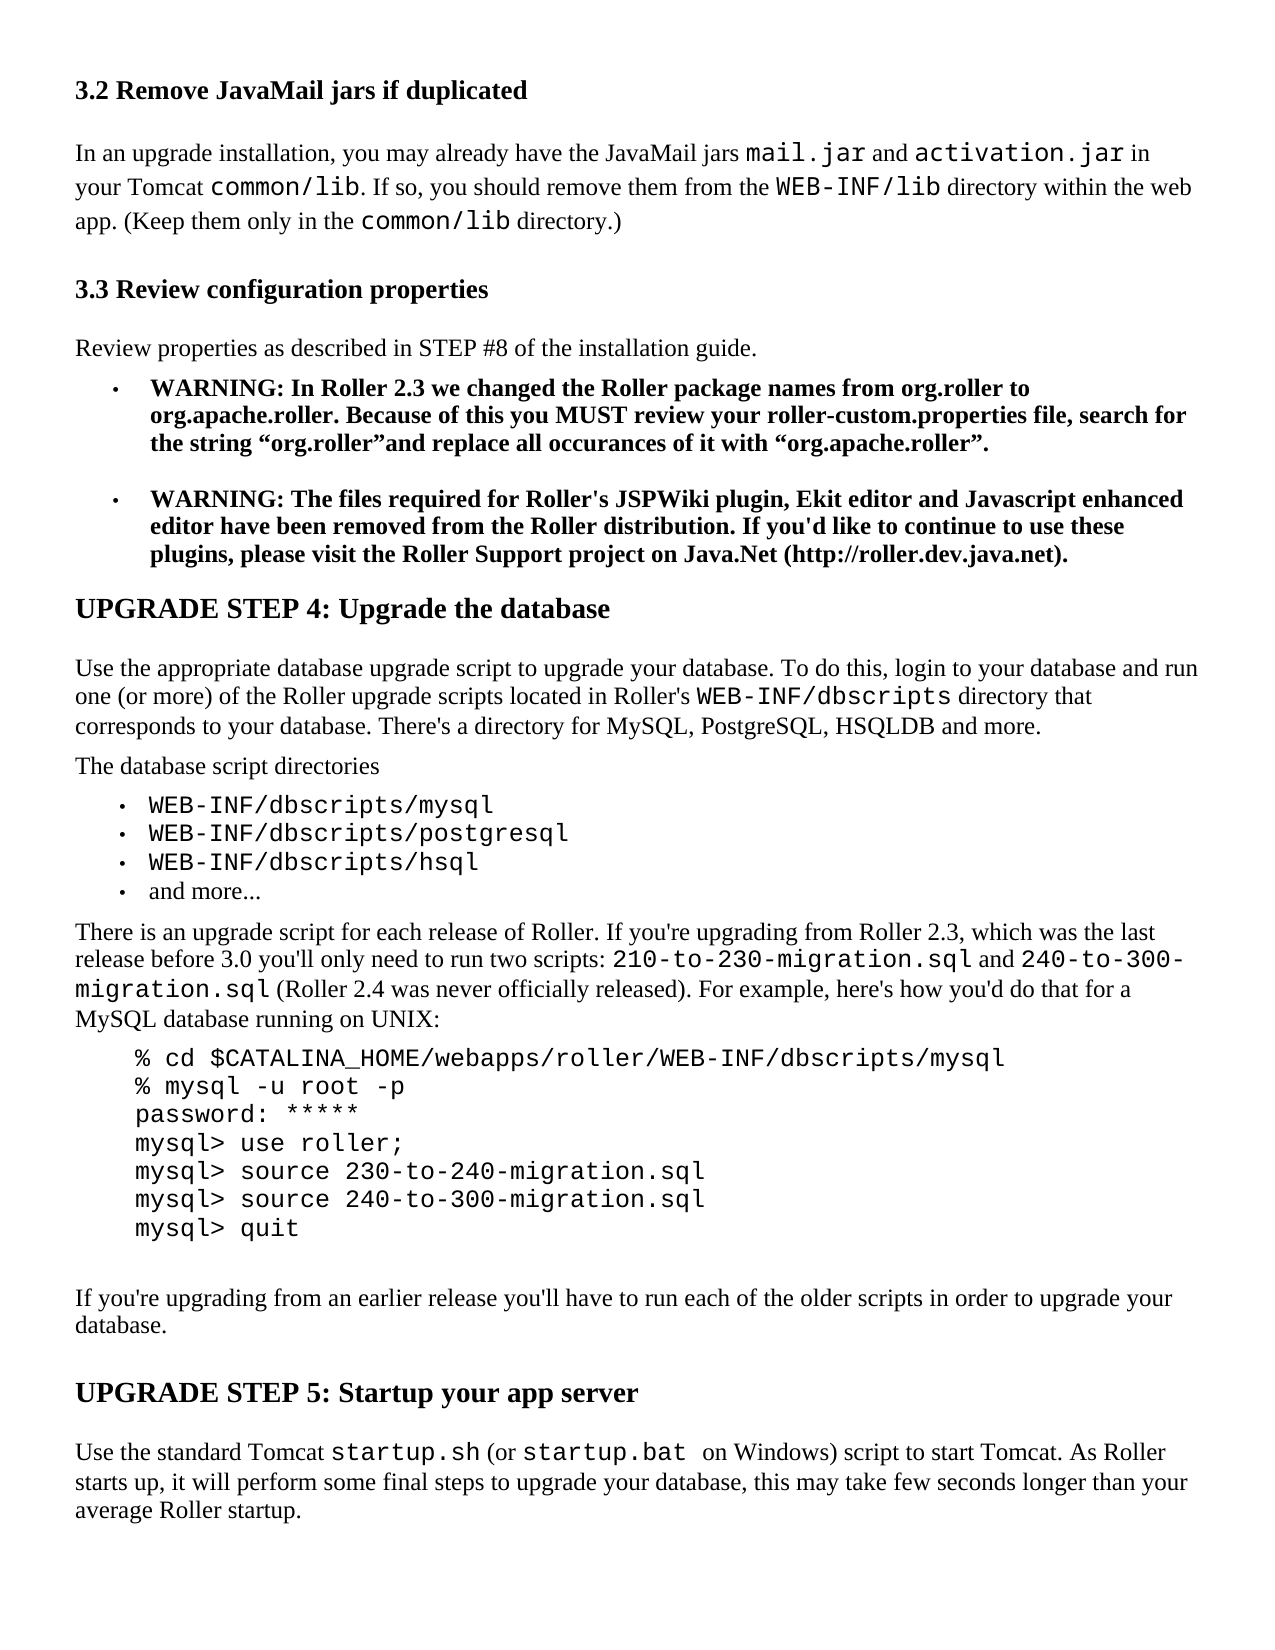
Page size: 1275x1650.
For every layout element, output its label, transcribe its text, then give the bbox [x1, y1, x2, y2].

text There is an upgrade script for each release of Roller. If you're upgrading from Roller 2.3, which was the last release before 3.0 you'll only need to run two scripts: 210-to-230-migration.sql and 240-to-300-migration.sql (Roller 2.4 was never officially released). For example, here's how you'd do that for a MySQL database running on UNIX: [75, 918, 1200, 1033]
text mysql> source 230-to-240-migration.sql [75, 1158, 1200, 1187]
list WEB-INF/dbscripts/hsql [119, 849, 1200, 877]
text The database script directories [75, 752, 1200, 780]
text password: ***** [75, 1102, 1200, 1130]
subtitle UPGRADE STEP 4: Upgrade the database [75, 593, 1200, 625]
text mysql> quit [75, 1215, 1200, 1243]
text % cd $CATALINA_HOME/webapps/roller/WEB-INF/dbscripts/mysql [75, 1045, 1200, 1073]
list WARNING: In Roller 2.3 we changed the Roller package names from org.roller to org.apache.roller. Because of this you MUST review your roller-custom.properties file, search for the string “org.roller”and replace all occurances of it with “org.apache.roller”. [112, 374, 1200, 457]
list WEB-INF/dbscripts/mysql [119, 792, 1200, 821]
text mysql> use roller; [75, 1130, 1200, 1158]
text Use the appropriate database upgrade script to upgrade your database. To do this, login to your database and run one (or more) of the Roller upgrade scripts located in Roller's WEB-INF/dbscripts directory that corresponds to your database. There's a directory for MySQL, PostgreSQL, HSQLDB and more. [75, 654, 1200, 740]
text In an upgrade installation, you may already have the JavaMail jars mail.jar and activation.jar in your Tomcat common/lib. If so, you should remove them from the WEB-INF/lib directory within the web app. (Keep them only in the common/lib directory.) [75, 134, 1200, 237]
list WARNING: The files required for Roller's JSPWiki plugin, Ekit editor and Javascript enhanced editor have been removed from the Roller distribution. If you'd like to continue to use these plugins, please visit the Roller Support project on Java.Net (http://roller.dev.java.net). [112, 485, 1200, 568]
subtitle 3.3 Review configuration properties [75, 274, 1200, 304]
text mysql> source 240-to-300-migration.sql [75, 1187, 1200, 1215]
list WEB-INF/dbscripts/postgresql [119, 821, 1200, 849]
text Review properties as described in STEP #8 of the installation guide. [75, 334, 1200, 361]
list and more... [119, 877, 1200, 905]
text % mysql -u root -p [75, 1073, 1200, 1102]
subtitle UPGRADE STEP 5: Startup your app server [75, 1377, 1200, 1409]
text If you're upgrading from an earlier release you'll have to run each of the older scripts in order to upgrade your database. [75, 1284, 1200, 1339]
text Use the standard Tomcat startup.sh (or startup.bat on Windows) script to start Tomcat. As Roller starts up, it will perform some final steps to upgrade your database, this may take few seconds longer than your average Roller startup. [75, 1438, 1200, 1524]
subtitle 3.2 Remove JavaMail jars if duplicated [75, 75, 1200, 105]
